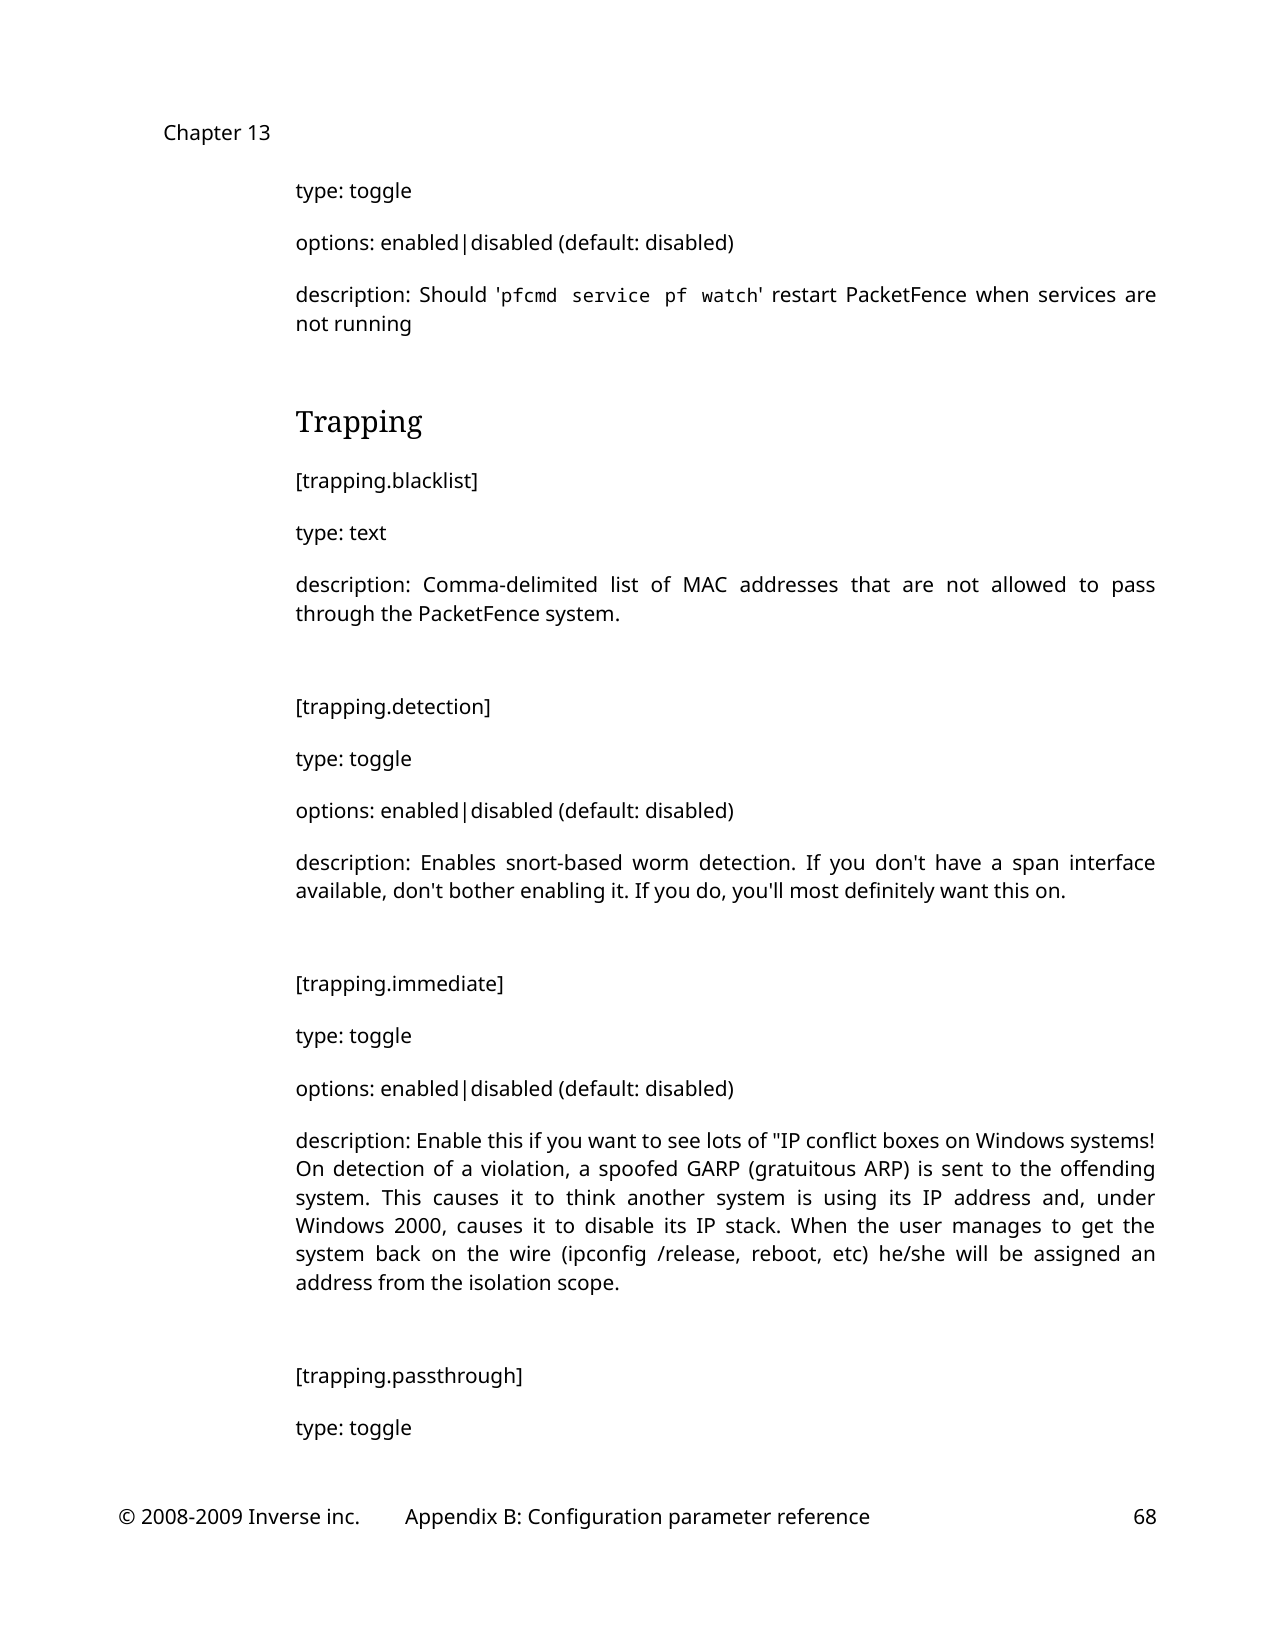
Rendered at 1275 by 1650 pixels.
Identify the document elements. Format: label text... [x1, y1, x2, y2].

text type: text [295, 518, 1157, 547]
text description: Comma-delimited list of MAC addresses that are not allowed to pass through the PacketFence system. [295, 570, 1157, 627]
text options: enabled|disabled (default: disabled) [295, 228, 1157, 257]
text description: Enable this if you want to see lots of "IP conflict boxes on Windows systems! On detection of a violation, a spoofed GARP (gratuitous ARP) is sent to the offending system. This causes it to think another system is using its IP address and, under Windows 2000, causes it to disable its IP stack. When the user manages to get the system back on the wire (ipconfig /release, reboot, etc) he/she will be assigned an address from the isolation scope. [295, 1126, 1157, 1296]
text description: Enables snort-based worm detection. If you don't have a span interface available, don't bother enabling it. If you do, you'll most definitely want this on. [295, 848, 1157, 905]
text [trapping.blacklist] [295, 466, 1157, 494]
text [trapping.passthrough] [295, 1361, 1157, 1389]
text description: Should 'pfcmd service pf watch' restart PacketFence when services are not running [295, 280, 1157, 337]
subtitle Trapping [295, 402, 1157, 441]
text [trapping.detection] [295, 692, 1157, 720]
text type: toggle [295, 744, 1157, 772]
text type: toggle [295, 1413, 1157, 1441]
text options: enabled|disabled (default: disabled) [295, 1074, 1157, 1102]
text options: enabled|disabled (default: disabled) [295, 796, 1157, 824]
text type: toggle [295, 1022, 1157, 1050]
text type: toggle [295, 176, 1157, 204]
text [trapping.immediate] [295, 969, 1157, 998]
